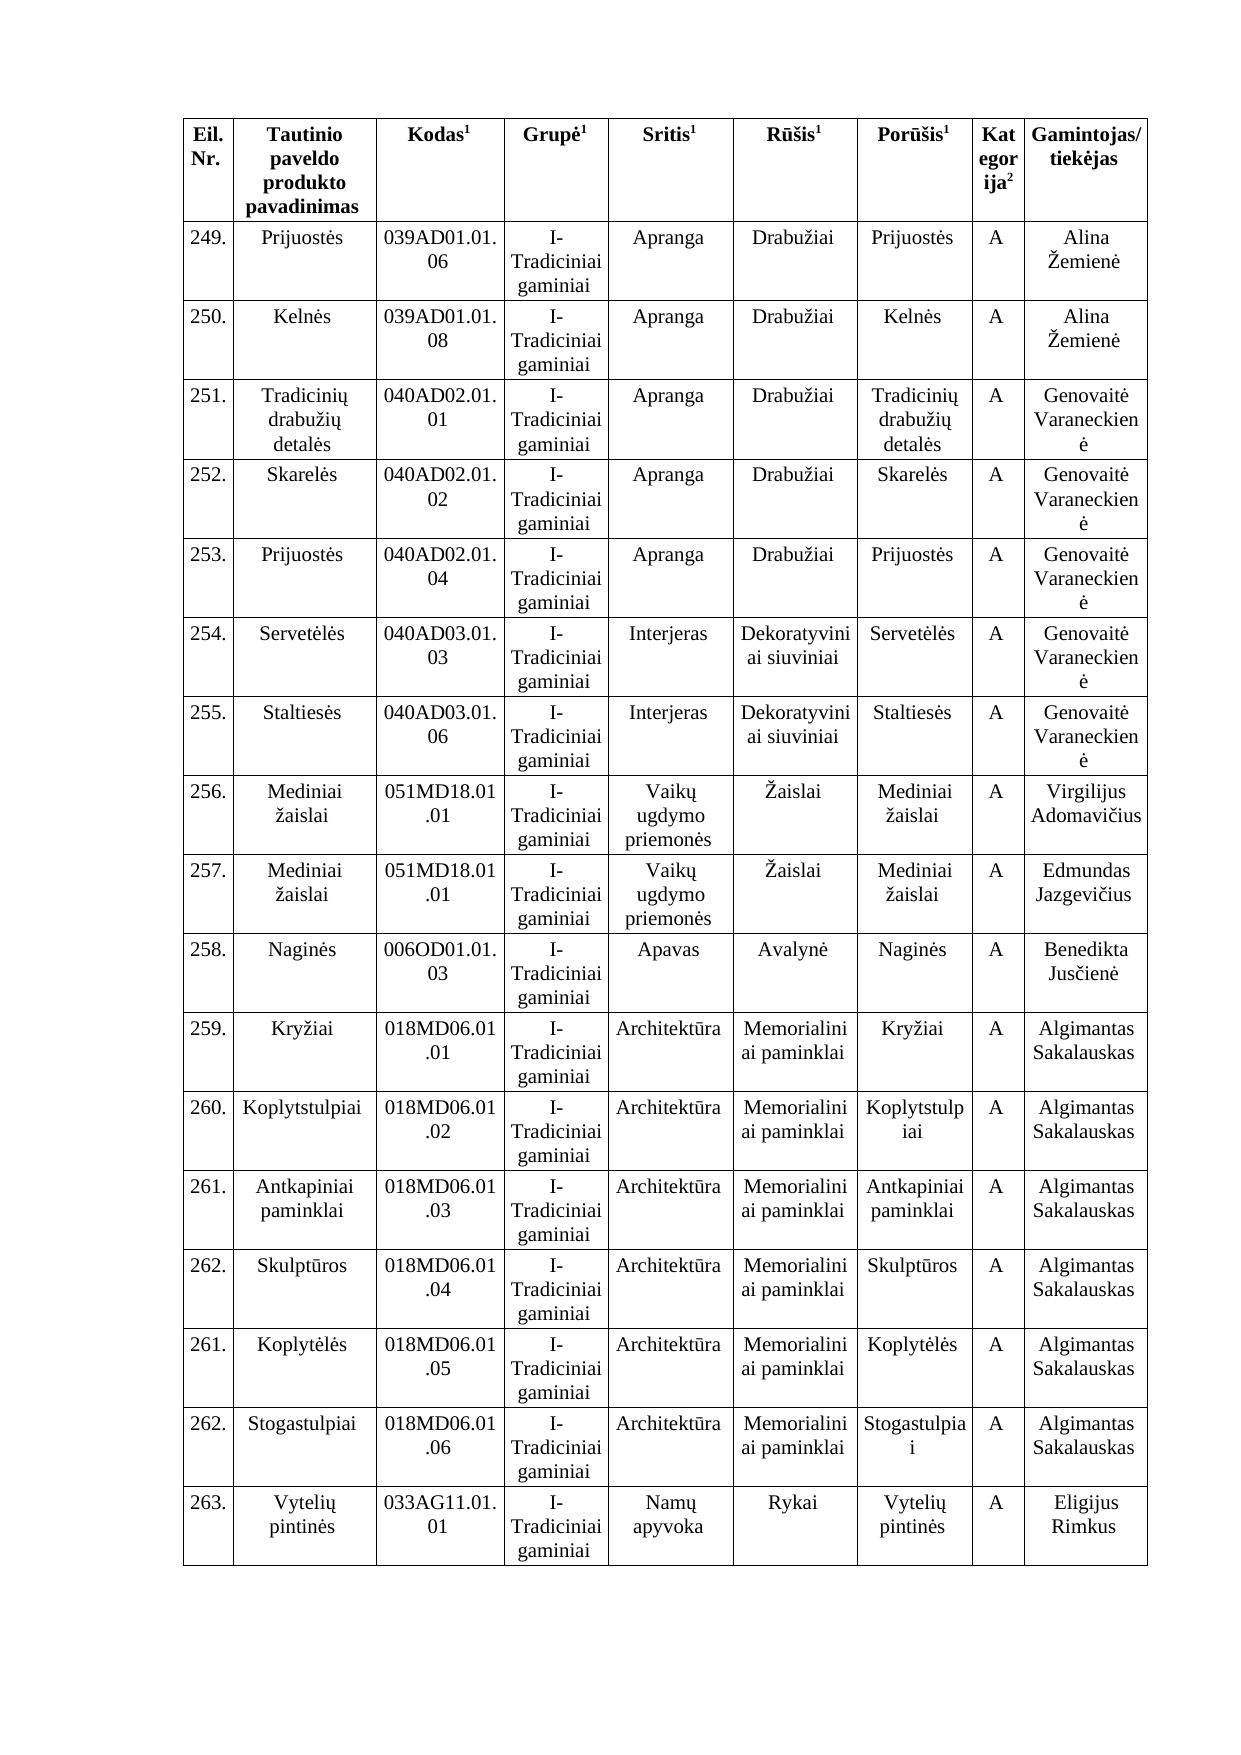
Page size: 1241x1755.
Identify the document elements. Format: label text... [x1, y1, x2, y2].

table_cell 039AD01.01.06 [377, 222, 504, 300]
table_cell Algimantas Sakalauskas [1025, 1329, 1147, 1407]
table_cell Skarelės [234, 460, 376, 537]
table_cell A [973, 1408, 1024, 1486]
table_cell Architektūra [609, 1250, 733, 1328]
table_cell I-Tradiciniai gaminiai [505, 301, 608, 379]
table_cell Genovaitė Varaneckienė [1025, 460, 1147, 537]
table_cell Prijuostės [858, 539, 972, 617]
table_cell A [973, 776, 1024, 854]
table_cell Vytelių pintinės [858, 1487, 972, 1565]
table_cell A [973, 301, 1024, 379]
table_header Gamintojas/ tiekėjas [1025, 119, 1147, 221]
table_cell I-Tradiciniai gaminiai [505, 618, 608, 696]
table_cell Kryžiai [858, 1013, 972, 1091]
table_cell 018MD06.01.04 [377, 1250, 504, 1328]
table_cell 253. [184, 539, 233, 617]
table_cell I-Tradiciniai gaminiai [505, 1171, 608, 1249]
table_cell 262. [184, 1250, 233, 1328]
table_cell Žaislai [734, 776, 857, 854]
table_header Kategorija2 [973, 119, 1024, 221]
table_header Porūšis1 [858, 119, 972, 221]
table_cell 039AD01.01.08 [377, 301, 504, 379]
table_cell I-Tradiciniai gaminiai [505, 460, 608, 537]
table_cell 040AD02.01.02 [377, 460, 504, 537]
table_cell Namų apyvoka [609, 1487, 733, 1565]
table_cell Naginės [234, 934, 376, 1012]
table_cell 051MD18.01.01 [377, 776, 504, 854]
table_cell A [973, 1092, 1024, 1170]
table_cell 018MD06.01.06 [377, 1408, 504, 1486]
table_cell Alina Žemienė [1025, 301, 1147, 379]
table_cell I-Tradiciniai gaminiai [505, 1329, 608, 1407]
table_cell Staltiesės [234, 697, 376, 775]
table_cell Apranga [609, 460, 733, 537]
table_cell 018MD06.01.01 [377, 1013, 504, 1091]
table_cell Dekoratyviniai siuviniai [734, 618, 857, 696]
table_cell A [973, 460, 1024, 537]
table_cell 258. [184, 934, 233, 1012]
table_cell Interjeras [609, 697, 733, 775]
table_cell Genovaitė Varaneckienė [1025, 618, 1147, 696]
table_cell I-Tradiciniai gaminiai [505, 222, 608, 300]
table_cell 254. [184, 618, 233, 696]
table_cell I-Tradiciniai gaminiai [505, 855, 608, 933]
table_header Tautinio paveldo produkto pavadinimas [234, 119, 376, 221]
table_cell Eligijus Rimkus [1025, 1487, 1147, 1565]
table_cell I-Tradiciniai gaminiai [505, 1487, 608, 1565]
table_cell A [973, 1171, 1024, 1249]
table_cell 261. [184, 1329, 233, 1407]
table_cell Alina Žemienė [1025, 222, 1147, 300]
table_header Rūšis1 [734, 119, 857, 221]
table_cell 257. [184, 855, 233, 933]
table_cell Koplytstulpiai [234, 1092, 376, 1170]
table_cell A [973, 618, 1024, 696]
table_cell Stogastulpiai [858, 1408, 972, 1486]
table_cell Koplytėlės [234, 1329, 376, 1407]
table_cell Architektūra [609, 1329, 733, 1407]
table_cell Edmundas Jazgevičius [1025, 855, 1147, 933]
table_cell Algimantas Sakalauskas [1025, 1171, 1147, 1249]
table_cell 252. [184, 460, 233, 537]
table_cell 251. [184, 380, 233, 458]
table_cell Interjeras [609, 618, 733, 696]
table_cell Antkapiniai paminklai [858, 1171, 972, 1249]
table_cell Drabužiai [734, 301, 857, 379]
table_cell Žaislai [734, 855, 857, 933]
table_cell Architektūra [609, 1171, 733, 1249]
table_cell Kelnės [858, 301, 972, 379]
table_cell Servetėlės [858, 618, 972, 696]
table_cell Apranga [609, 222, 733, 300]
table_cell Vaikų ugdymo priemonės [609, 776, 733, 854]
table_cell Genovaitė Varaneckienė [1025, 697, 1147, 775]
table_cell 040AD03.01.03 [377, 618, 504, 696]
table_cell Skulptūros [858, 1250, 972, 1328]
table_cell 040AD03.01.06 [377, 697, 504, 775]
table_cell I-Tradiciniai gaminiai [505, 1408, 608, 1486]
table_cell 261. [184, 1171, 233, 1249]
table_cell 040AD02.01.01 [377, 380, 504, 458]
table_cell Apavas [609, 934, 733, 1012]
table_cell Drabužiai [734, 539, 857, 617]
table_cell Vaikų ugdymo priemonės [609, 855, 733, 933]
table_cell Antkapiniai paminklai [234, 1171, 376, 1249]
table_cell Genovaitė Varaneckienė [1025, 539, 1147, 617]
table_header Sritis1 [609, 119, 733, 221]
table_cell 018MD06.01.05 [377, 1329, 504, 1407]
table_cell 051MD18.01.01 [377, 855, 504, 933]
table_cell Architektūra [609, 1013, 733, 1091]
table_cell Memorialiniai paminklai [734, 1408, 857, 1486]
table_cell Benedikta Jusčienė [1025, 934, 1147, 1012]
table_cell Naginės [858, 934, 972, 1012]
table_cell A [973, 1250, 1024, 1328]
table_cell A [973, 1487, 1024, 1565]
table_cell Genovaitė Varaneckienė [1025, 380, 1147, 458]
table_cell A [973, 539, 1024, 617]
table_cell Drabužiai [734, 460, 857, 537]
table_cell A [973, 222, 1024, 300]
table_cell Algimantas Sakalauskas [1025, 1250, 1147, 1328]
table_cell A [973, 1013, 1024, 1091]
table_cell Memorialiniai paminklai [734, 1250, 857, 1328]
table_header Grupė1 [505, 119, 608, 221]
table_cell 260. [184, 1092, 233, 1170]
table_cell Memorialiniai paminklai [734, 1013, 857, 1091]
table_cell Mediniai žaislai [858, 855, 972, 933]
table_cell 250. [184, 301, 233, 379]
table_cell Memorialiniai paminklai [734, 1171, 857, 1249]
table_cell Prijuostės [234, 539, 376, 617]
table_cell Avalynė [734, 934, 857, 1012]
table_cell 249. [184, 222, 233, 300]
table_cell Apranga [609, 539, 733, 617]
table_cell Vytelių pintinės [234, 1487, 376, 1565]
table_cell A [973, 380, 1024, 458]
table_cell Kryžiai [234, 1013, 376, 1091]
table_cell Apranga [609, 380, 733, 458]
table_cell Architektūra [609, 1408, 733, 1486]
table_cell Staltiesės [858, 697, 972, 775]
table_cell Drabužiai [734, 222, 857, 300]
table_cell Skulptūros [234, 1250, 376, 1328]
table_cell I-Tradiciniai gaminiai [505, 1013, 608, 1091]
table_cell 255. [184, 697, 233, 775]
table_header Kodas1 [377, 119, 504, 221]
table_cell A [973, 934, 1024, 1012]
table_cell Prijuostės [858, 222, 972, 300]
table_cell Koplytėlės [858, 1329, 972, 1407]
table_cell Kelnės [234, 301, 376, 379]
table_cell 006OD01.01.03 [377, 934, 504, 1012]
table_cell 259. [184, 1013, 233, 1091]
table_cell 040AD02.01.04 [377, 539, 504, 617]
table_cell Mediniai žaislai [858, 776, 972, 854]
table_cell Mediniai žaislai [234, 776, 376, 854]
table_cell Architektūra [609, 1092, 733, 1170]
table_cell 263. [184, 1487, 233, 1565]
table_cell 018MD06.01.02 [377, 1092, 504, 1170]
table_cell I-Tradiciniai gaminiai [505, 380, 608, 458]
table_cell I-Tradiciniai gaminiai [505, 697, 608, 775]
table_cell Drabužiai [734, 380, 857, 458]
table_cell I-Tradiciniai gaminiai [505, 1092, 608, 1170]
table_cell 256. [184, 776, 233, 854]
table_cell A [973, 1329, 1024, 1407]
table_cell Tradicinių drabužių detalės [858, 380, 972, 458]
table_cell I-Tradiciniai gaminiai [505, 776, 608, 854]
table_cell I-Tradiciniai gaminiai [505, 934, 608, 1012]
table_header Eil. Nr. [184, 119, 233, 221]
table_cell Stogastulpiai [234, 1408, 376, 1486]
table_cell Algimantas Sakalauskas [1025, 1408, 1147, 1486]
table_cell Mediniai žaislai [234, 855, 376, 933]
table_cell Skarelės [858, 460, 972, 537]
table_cell 018MD06.01.03 [377, 1171, 504, 1249]
table_cell 033AG11.01.01 [377, 1487, 504, 1565]
table_cell Prijuostės [234, 222, 376, 300]
table_cell A [973, 697, 1024, 775]
table_cell Koplytstulpiai [858, 1092, 972, 1170]
table_cell A [973, 855, 1024, 933]
table_cell I-Tradiciniai gaminiai [505, 539, 608, 617]
table_cell Algimantas Sakalauskas [1025, 1092, 1147, 1170]
table_cell I-Tradiciniai gaminiai [505, 1250, 608, 1328]
table_cell Memorialiniai paminklai [734, 1092, 857, 1170]
table_cell Tradicinių drabužių detalės [234, 380, 376, 458]
table_cell Servetėlės [234, 618, 376, 696]
table_cell Algimantas Sakalauskas [1025, 1013, 1147, 1091]
table_cell Apranga [609, 301, 733, 379]
table_cell 262. [184, 1408, 233, 1486]
table_cell Virgilijus Adomavičius [1025, 776, 1147, 854]
table_cell Dekoratyviniai siuviniai [734, 697, 857, 775]
table_cell Memorialiniai paminklai [734, 1329, 857, 1407]
table_cell Rykai [734, 1487, 857, 1565]
